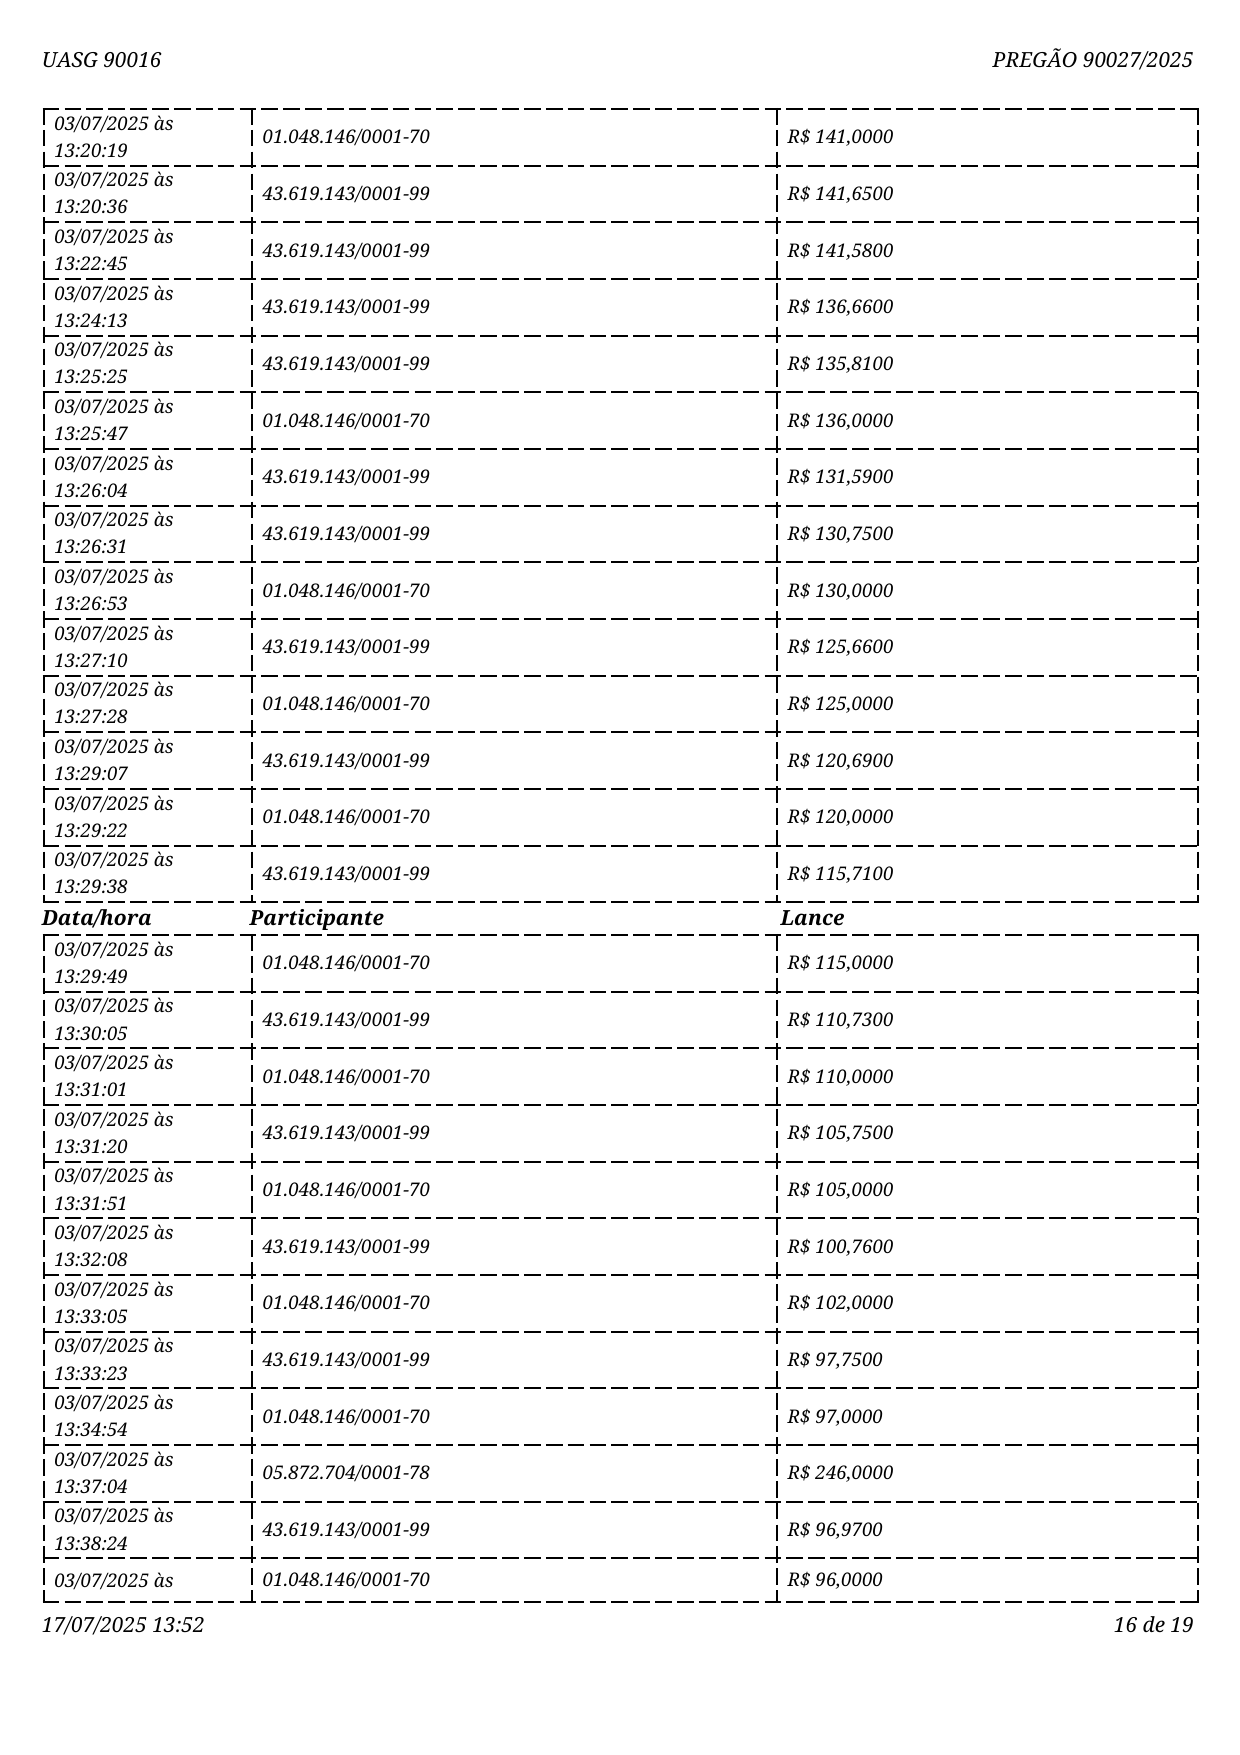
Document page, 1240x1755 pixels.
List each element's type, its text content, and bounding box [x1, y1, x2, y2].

table_cell 03/07/2025 às 13:31:01 [44, 1047, 252, 1104]
table_cell 43.619.143/0001-99 [252, 1217, 777, 1274]
table_cell 43.619.143/0001-99 [252, 221, 777, 278]
table_cell R$ 130,7500 [777, 505, 1198, 561]
table_cell 03/07/2025 às 13:26:04 [44, 448, 252, 504]
table_cell 03/07/2025 às 13:26:31 [44, 505, 252, 561]
table_cell R$ 105,0000 [777, 1161, 1198, 1217]
table_cell 01.048.146/0001-70 [252, 391, 777, 448]
table_cell 03/07/2025 às 13:20:36 [44, 165, 252, 221]
table_cell R$ 110,0000 [777, 1047, 1198, 1104]
table_cell R$ 102,0000 [777, 1274, 1198, 1331]
table_cell 43.619.143/0001-99 [252, 335, 777, 391]
table_cell 43.619.143/0001-99 [252, 1501, 777, 1557]
table_cell 01.048.146/0001-70 [252, 1387, 777, 1444]
table_cell R$ 105,7500 [777, 1104, 1198, 1161]
table_cell R$ 136,6600 [777, 278, 1198, 334]
table_cell 03/07/2025 às 13:29:07 [44, 731, 252, 788]
table_cell R$ 125,0000 [777, 675, 1198, 731]
table_cell 03/07/2025 às 13:31:20 [44, 1104, 252, 1161]
table_cell 01.048.146/0001-70 [252, 1161, 777, 1217]
table_cell 03/07/2025 às 13:33:05 [44, 1274, 252, 1331]
table_cell 03/07/2025 às 13:34:54 [44, 1387, 252, 1444]
table_cell R$ 141,5800 [777, 221, 1198, 278]
table_cell 03/07/2025 às 13:25:25 [44, 335, 252, 391]
table_cell R$ 120,6900 [777, 731, 1198, 788]
table_cell R$ 136,0000 [777, 391, 1198, 448]
table_cell 03/07/2025 às 13:26:53 [44, 561, 252, 618]
table_cell 01.048.146/0001-70 [252, 108, 777, 164]
table_cell R$ 100,7600 [777, 1217, 1198, 1274]
table_cell 43.619.143/0001-99 [252, 165, 777, 221]
table_header 01.048.146/0001-70 [252, 934, 777, 991]
table_cell R$ 97,0000 [777, 1387, 1198, 1444]
table_cell 03/07/2025 às 13:32:08 [44, 1217, 252, 1274]
table_cell 43.619.143/0001-99 [252, 845, 777, 901]
table_cell 03/07/2025 às 13:25:47 [44, 391, 252, 448]
table_cell R$ 135,8100 [777, 335, 1198, 391]
table_cell 01.048.146/0001-70 [252, 788, 777, 844]
table_cell R$ 97,7500 [777, 1331, 1198, 1387]
table_cell 43.619.143/0001-99 [252, 448, 777, 504]
table_cell 03/07/2025 às 13:27:10 [44, 618, 252, 674]
table_cell 03/07/2025 às 13:22:45 [44, 221, 252, 278]
table_cell 03/07/2025 às 13:20:19 [44, 108, 252, 164]
table_cell 03/07/2025 às 13:37:04 [44, 1444, 252, 1501]
table_cell 05.872.704/0001-78 [252, 1444, 777, 1501]
table_cell 01.048.146/0001-70 [252, 1274, 777, 1331]
table_cell R$ 96,0000 [777, 1557, 1198, 1601]
table_cell R$ 130,0000 [777, 561, 1198, 618]
table_header 03/07/2025 às 13:29:49 [44, 934, 252, 991]
table_cell 03/07/2025 às 13:29:38 [44, 845, 252, 901]
table_cell 03/07/2025 às 13:24:13 [44, 278, 252, 334]
table_cell R$ 131,5900 [777, 448, 1198, 504]
table_header R$ 115,0000 [777, 934, 1198, 991]
table_cell 03/07/2025 às 13:27:28 [44, 675, 252, 731]
table_cell 43.619.143/0001-99 [252, 991, 777, 1047]
table_cell R$ 246,0000 [777, 1444, 1198, 1501]
table_cell R$ 125,6600 [777, 618, 1198, 674]
table_cell R$ 120,0000 [777, 788, 1198, 844]
table_cell 43.619.143/0001-99 [252, 1331, 777, 1387]
table_cell 43.619.143/0001-99 [252, 278, 777, 334]
table_cell 03/07/2025 às 13:31:51 [44, 1161, 252, 1217]
table_cell R$ 96,9700 [777, 1501, 1198, 1557]
table_cell 01.048.146/0001-70 [252, 1047, 777, 1104]
table_cell 01.048.146/0001-70 [252, 1557, 777, 1601]
table_cell 03/07/2025 às [44, 1557, 252, 1601]
table_cell 43.619.143/0001-99 [252, 505, 777, 561]
table_cell R$ 115,7100 [777, 845, 1198, 901]
text Data/hora Participante Lance [42, 903, 1196, 932]
table_cell R$ 110,7300 [777, 991, 1198, 1047]
table_cell 01.048.146/0001-70 [252, 561, 777, 618]
table_cell R$ 141,6500 [777, 165, 1198, 221]
table_cell 01.048.146/0001-70 [252, 675, 777, 731]
table_cell 43.619.143/0001-99 [252, 1104, 777, 1161]
table_cell 43.619.143/0001-99 [252, 618, 777, 674]
table_cell 03/07/2025 às 13:30:05 [44, 991, 252, 1047]
table_cell R$ 141,0000 [777, 108, 1198, 164]
table_cell 03/07/2025 às 13:38:24 [44, 1501, 252, 1557]
table_cell 03/07/2025 às 13:29:22 [44, 788, 252, 844]
table_cell 03/07/2025 às 13:33:23 [44, 1331, 252, 1387]
table_cell 43.619.143/0001-99 [252, 731, 777, 788]
